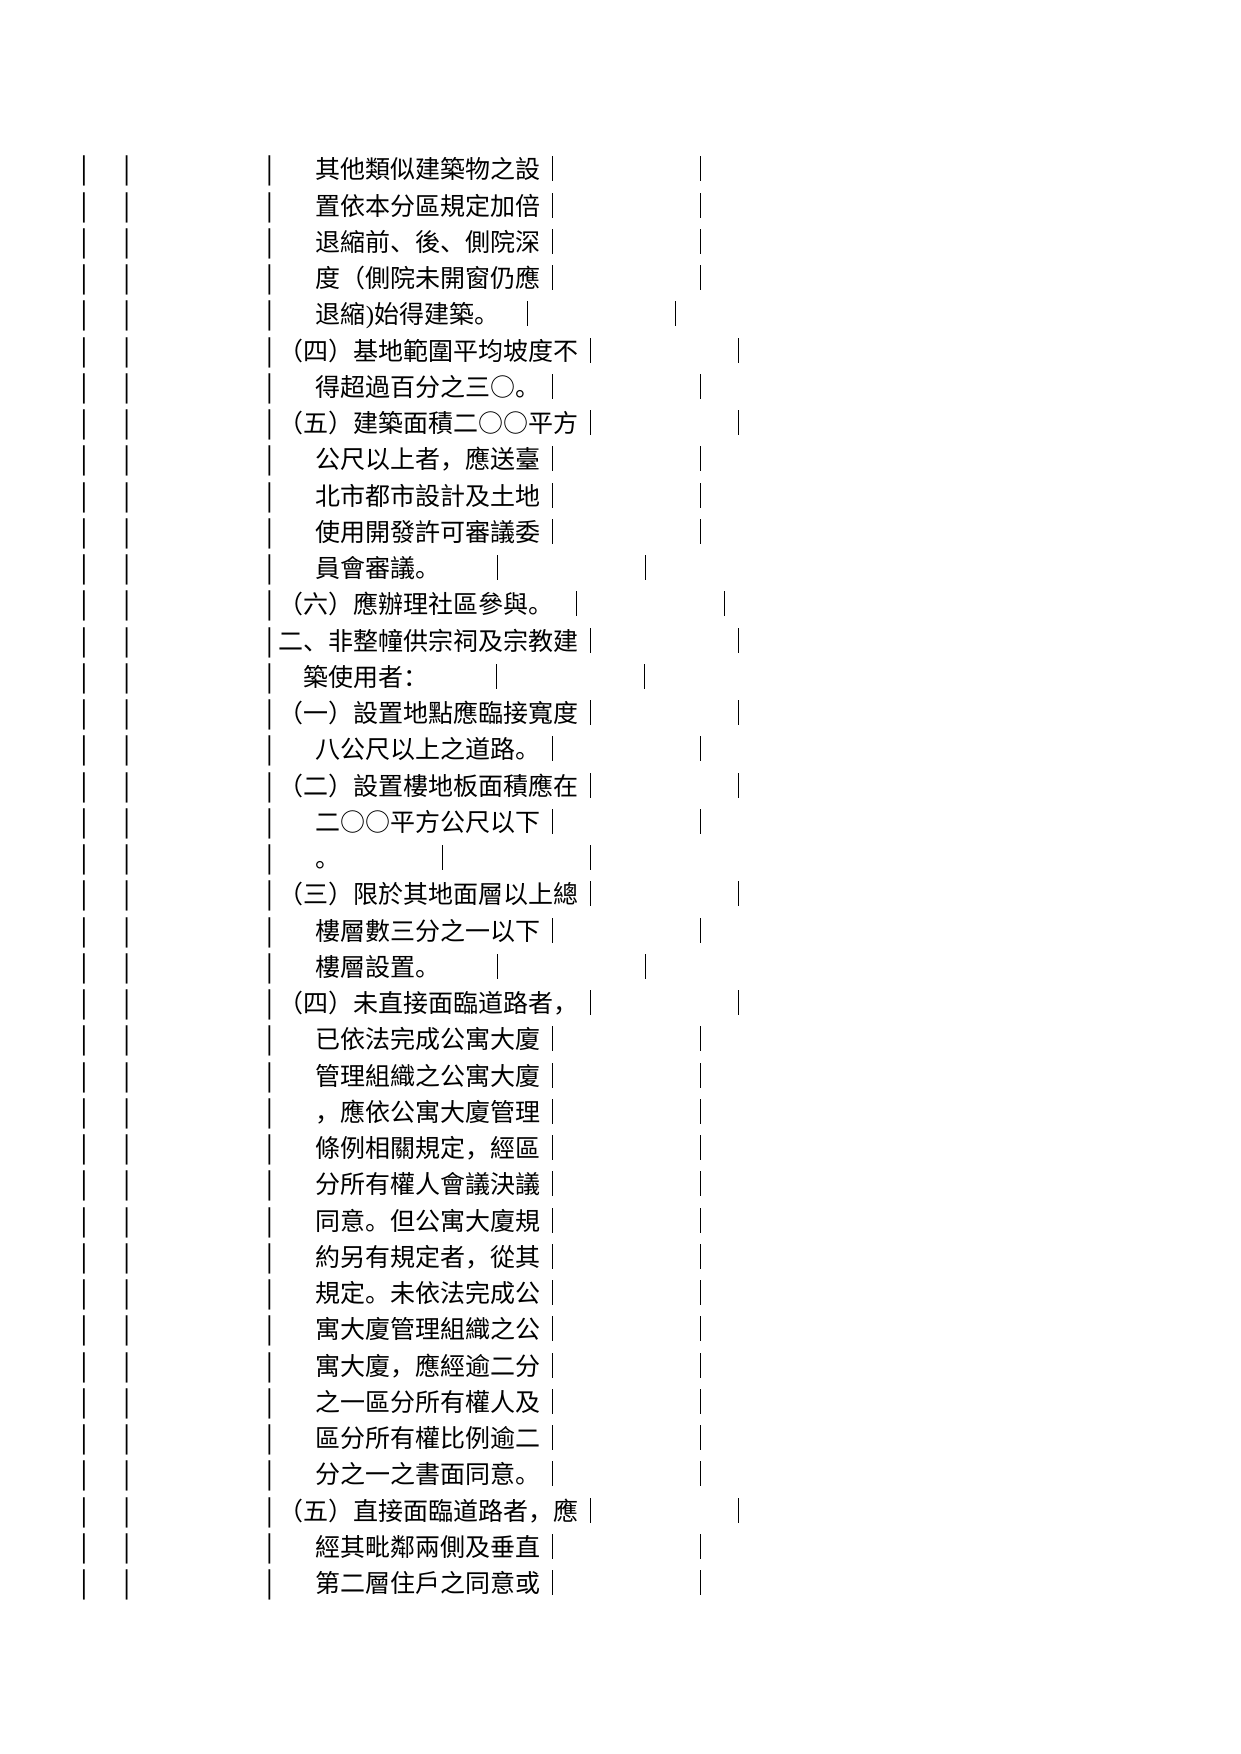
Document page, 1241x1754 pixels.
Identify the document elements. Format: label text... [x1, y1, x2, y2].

text │ │ │（三）限於其地面層以上總│ │ [75, 875, 1200, 911]
text │ │ │（六）應辦理社區參與。 │ │ [75, 585, 1200, 621]
text │ │ │ 置依本分區規定加倍│ │ [75, 186, 1200, 222]
text │ │ │ 同意。但公寓大廈規│ │ [75, 1201, 1200, 1237]
text │ │ │ 二○○平方公尺以下│ │ [75, 802, 1200, 839]
text │ │ │ 退縮前、後、側院深│ │ [75, 222, 1200, 259]
text │ │ │ 已依法完成公寓大廈│ │ [75, 1020, 1200, 1056]
text │ │ │ 區分所有權比例逾二│ │ [75, 1419, 1200, 1455]
text │ │ │ 度（側院未開窗仍應│ │ [75, 259, 1200, 295]
text │ │ │ 公尺以上者，應送臺│ │ [75, 440, 1200, 476]
text │ │ │（五）建築面積二○○平方│ │ [75, 404, 1200, 440]
text │ │ │ 管理組織之公寓大廈│ │ [75, 1056, 1200, 1092]
text │ │ │ 之一區分所有權人及│ │ [75, 1382, 1200, 1419]
text │ │ │ 規定。未依法完成公│ │ [75, 1274, 1200, 1310]
text │ │ │ 寓大廈，應經逾二分│ │ [75, 1346, 1200, 1382]
text │ │ │ 分之一之書面同意。│ │ [75, 1455, 1200, 1491]
text │ │ │（四）基地範圍平均坡度不│ │ [75, 331, 1200, 367]
text │ │ │ 得超過百分之三○。│ │ [75, 367, 1200, 404]
text │ │ │ 北市都市設計及土地│ │ [75, 476, 1200, 512]
text │ │ │ 。 │ │ [75, 839, 1200, 875]
text │ │ │ 樓層設置。 │ │ [75, 947, 1200, 984]
text │ │ │ 分所有權人會議決議│ │ [75, 1165, 1200, 1201]
text │ │ │（一）設置地點應臨接寬度│ │ [75, 694, 1200, 730]
text │ │ │ 築使用者： │ │ [75, 657, 1200, 694]
text │ │ │（五）直接面臨道路者，應│ │ [75, 1491, 1200, 1527]
text │ │ │ 寓大廈管理組織之公│ │ [75, 1310, 1200, 1346]
text │ │ │二、非整幢供宗祠及宗教建│ │ [75, 621, 1200, 657]
text │ │ │（四）未直接面臨道路者，│ │ [75, 984, 1200, 1020]
text │ │ │ 約另有規定者，從其│ │ [75, 1237, 1200, 1274]
text │ │ │ 員會審議。 │ │ [75, 549, 1200, 585]
text │ │ │ 條例相關規定，經區│ │ [75, 1129, 1200, 1165]
text │ │ │ 八公尺以上之道路。│ │ [75, 730, 1200, 766]
text │ │ │ ，應依公寓大廈管理│ │ [75, 1092, 1200, 1129]
text │ │ │ 樓層數三分之一以下│ │ [75, 911, 1200, 947]
text │ │ │ 退縮)始得建築。 │ │ [75, 295, 1200, 331]
text │ │ │ 其他類似建築物之設│ │ [75, 150, 1200, 186]
text │ │ │ 使用開發許可審議委│ │ [75, 512, 1200, 549]
text │ │ │（二）設置樓地板面積應在│ │ [75, 766, 1200, 802]
text │ │ │ 第二層住戶之同意或│ │ [75, 1564, 1200, 1600]
text │ │ │ 經其毗鄰兩側及垂直│ │ [75, 1527, 1200, 1564]
